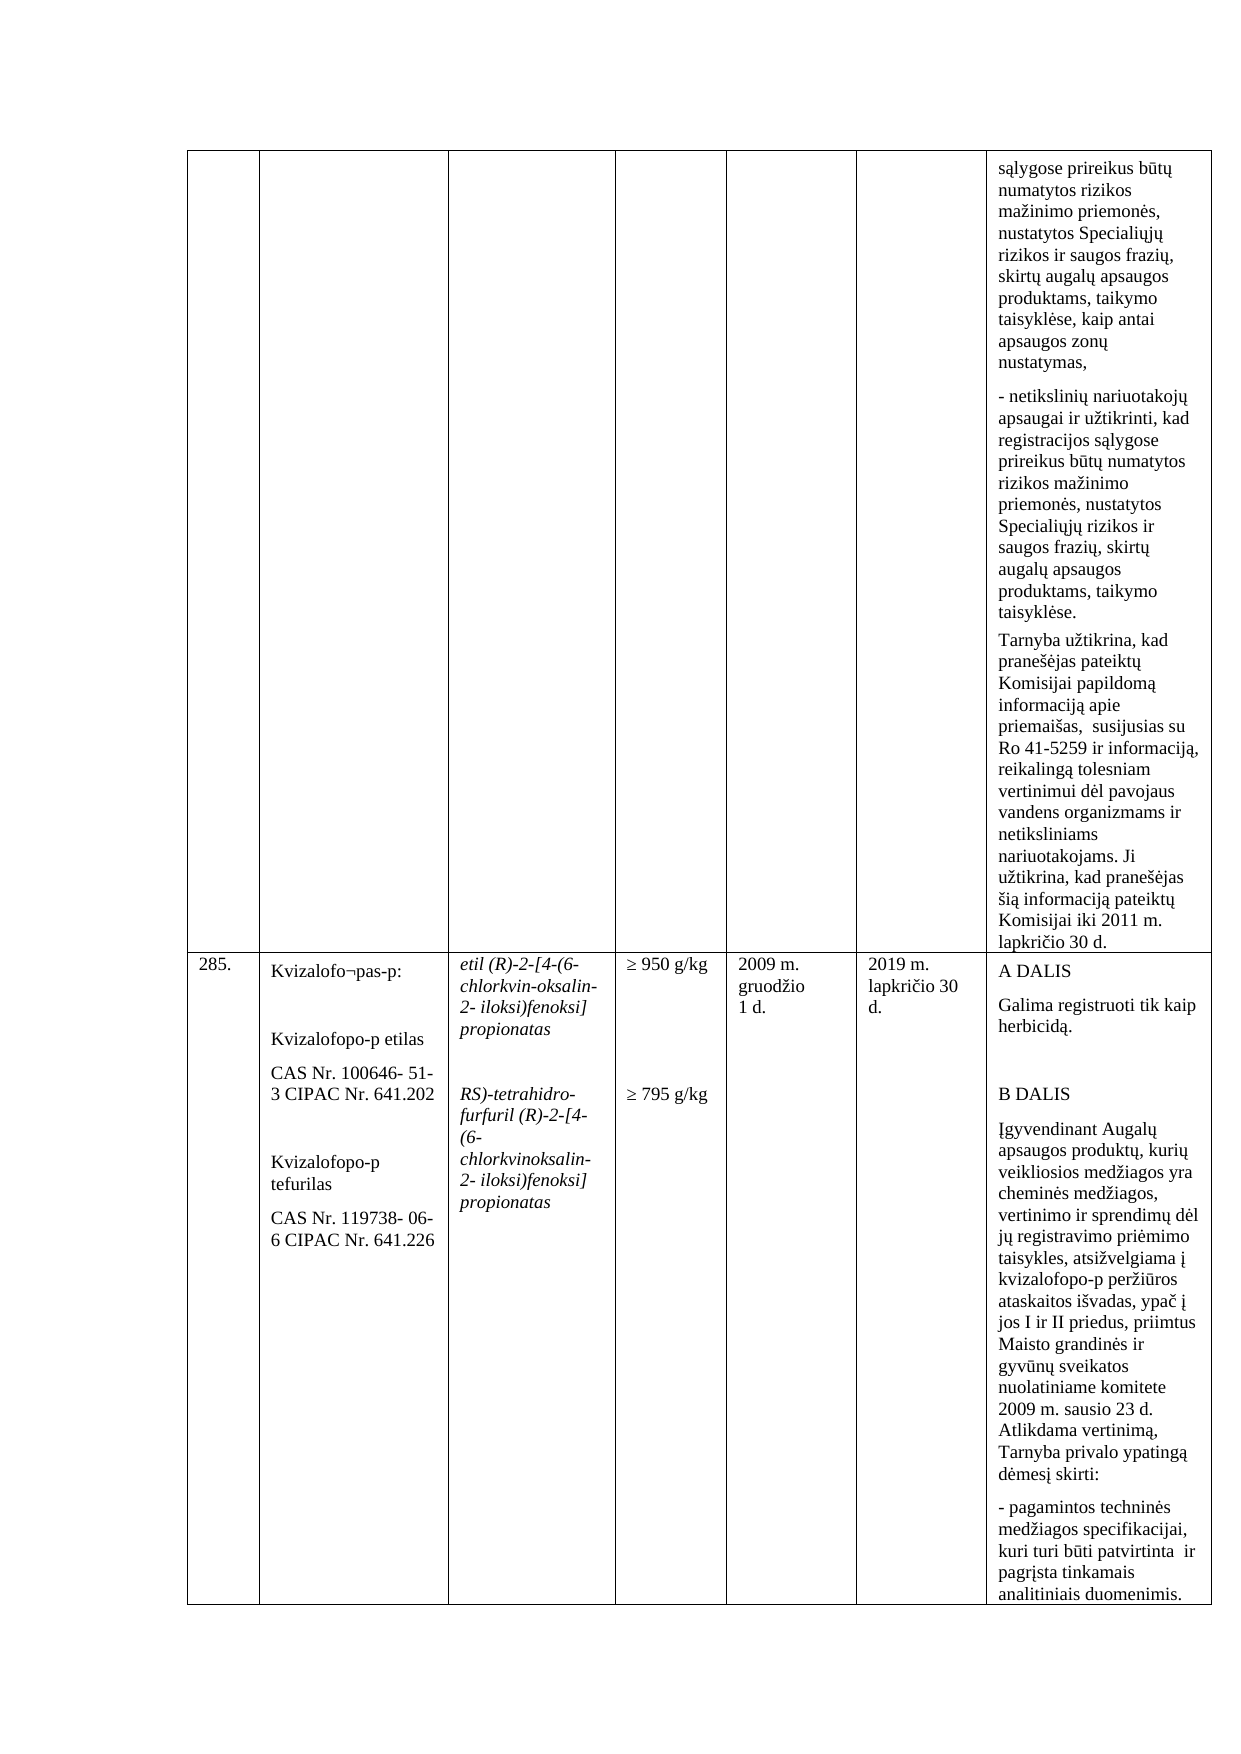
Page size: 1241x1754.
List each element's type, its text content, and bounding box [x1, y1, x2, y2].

table_cell [727, 151, 856, 952]
table_cell [260, 151, 448, 952]
table_cell etil (R)-2-[4-(6- chlorkvin-oksalin-2- iloksi)fenoksi] propionatas RS)-tetrahidro-furfuril (R)-2-[4-(6- chlorkvinoksalin-2- iloksi)fenoksi] propionatas [449, 953, 615, 1604]
table_cell 2019 m. lapkričio 30 d. [857, 953, 986, 1604]
table_cell [449, 151, 615, 952]
table_cell [857, 151, 986, 952]
table_cell [188, 151, 259, 952]
table_cell [616, 151, 726, 952]
table_cell Kvizalofo¬pas-p: Kvizalofopo-p etilas CAS Nr. 100646- 51-3 CIPAC Nr. 641.202 Kvizalofopo-p tefurilas CAS Nr. 119738- 06-6 CIPAC Nr. 641.226 [260, 953, 448, 1604]
table_cell 285. [188, 953, 259, 1604]
table_cell ≥ 950 g/kg ≥ 795 g/kg [616, 953, 726, 1604]
table_cell A DALIS Galima registruoti tik kaip herbicidą. B DALIS Įgyvendinant Augalų apsaugos produktų, kurių veikliosios medžiagos yra cheminės medžiagos, vertinimo ir sprendimų dėl jų registravimo priėmimo taisykles, atsižvelgiama į kvizalofopo-p peržiūros ataskaitos išvadas, ypač į jos I ir II priedus, priimtus Maisto grandinės ir gyvūnų sveikatos nuolatiniame komitete 2009 m. sausio 23 d. Atlikdama vertinimą, Tarnyba privalo ypatingą dėmesį skirti: - pagamintos techninės medžiagos specifikacijai, kuri turi būti patvirtinta ir pagrįsta tinkamais analitiniais duomenimis. [987, 953, 1211, 1604]
table_cell sąlygose prireikus būtų numatytos rizikos mažinimo priemonės, nustatytos Specialiųjų rizikos ir saugos frazių, skirtų augalų apsaugos produktams, taikymo taisyklėse, kaip antai apsaugos zonų nustatymas, - netikslinių nariuotakojų apsaugai ir užtikrinti, kad registracijos sąlygose prireikus būtų numatytos rizikos mažinimo priemonės, nustatytos Specialiųjų rizikos ir saugos frazių, skirtų augalų apsaugos produktams, taikymo taisyklėse. Tarnyba užtikrina, kad pranešėjas pateiktų Komisijai papildomą informaciją apie priemaišas, susijusias su Ro 41-5259 ir informaciją, reikalingą tolesniam vertinimui dėl pavojaus vandens organizmams ir netiksliniams nariuotakojams. Ji užtikrina, kad pranešėjas šią informaciją pateiktų Komisijai iki 2011 m. lapkričio 30 d. [987, 151, 1211, 952]
table_cell 2009 m. gruodžio 1 d. [727, 953, 856, 1604]
